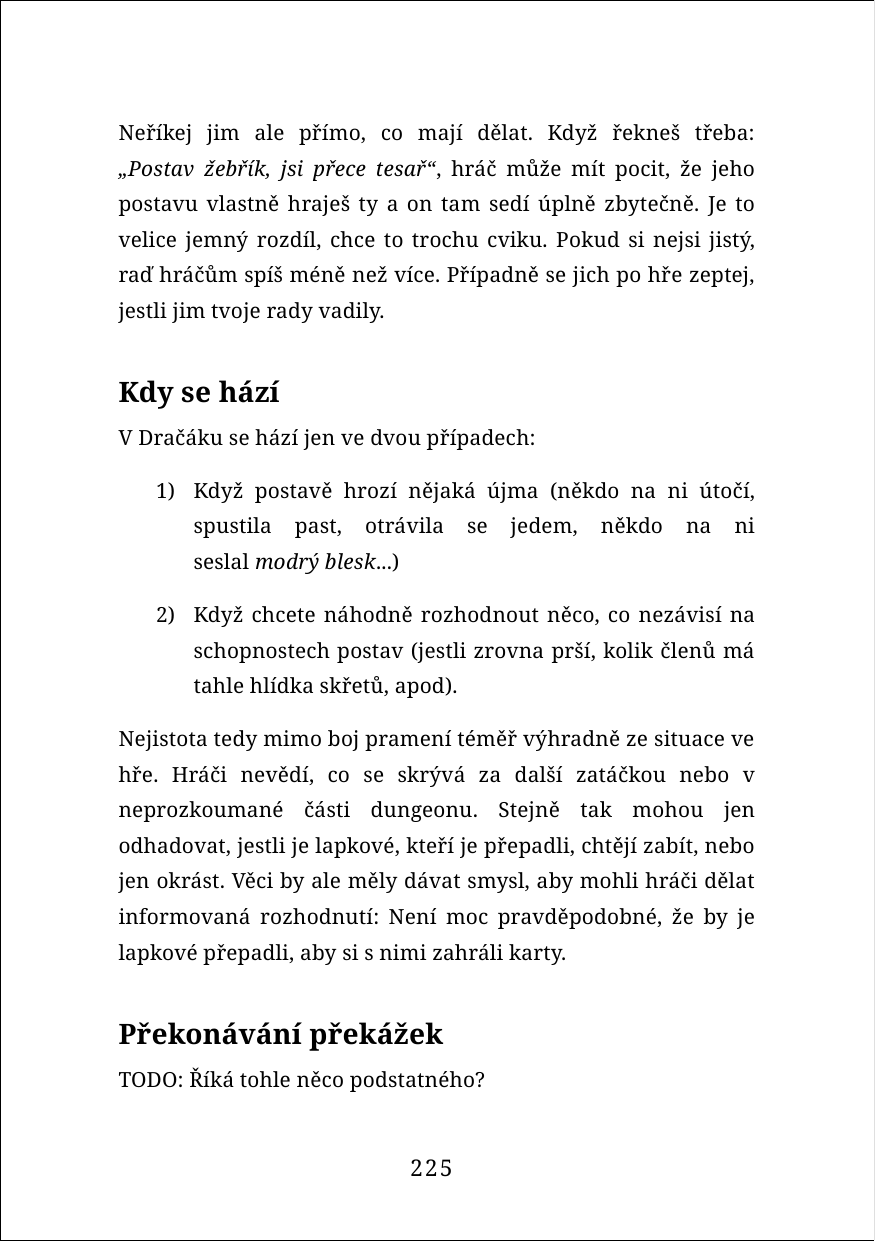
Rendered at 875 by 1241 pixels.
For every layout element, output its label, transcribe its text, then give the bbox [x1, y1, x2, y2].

text V Dračáku se hází jen ve dvou případech: [118, 423, 756, 451]
text TODO: Říká tohle něco podstatného? [118, 1065, 756, 1093]
subtitle Kdy se hází [118, 373, 756, 411]
subtitle Překonávání překážek [118, 1014, 756, 1053]
text Nejistota tedy mimo boj pramení téměř výhradně ze situace ve hře. Hráči nevědí, co se skrývá za další zatáčkou nebo v neprozkoumané části dungeonu. Stejně tak mohou jen odhadovat, jestli je lapkové, kteří je přepadli, chtějí zabít, nebo jen okrást. Věci by ale měly dávat smysl, aby mohli hráči dělat informovaná rozhodnutí: Není moc pravděpodobné, že by je lapkové přepadli, aby si s nimi zahráli karty. [118, 724, 756, 966]
text Neříkej jim ale přímo, co mají dělat. Když řekneš třeba: „Postav žebřík, jsi přece tesař“, hráč může mít pocit, že jeho postavu vlastně hraješ ty a on tam sedí úplně zbytečně. Je to velice jemný rozdíl, chce to trochu cviku. Pokud si nejsi jistý, raď hráčům spíš méně než více. Případně se jich po hře zeptej, jestli jim tvoje rady vadily. [118, 118, 756, 324]
list Když chcete náhodně rozhodnout něco, co nezávisí na schopnostech postav (jestli zrovna prší, kolik členů má tahle hlídka skřetů, apod). [156, 600, 756, 700]
list Když postavě hrozí nějaká újma (někdo na ni útočí, spustila past, otrávila se jedem, někdo na ni seslal modrý blesk...) [156, 476, 756, 576]
